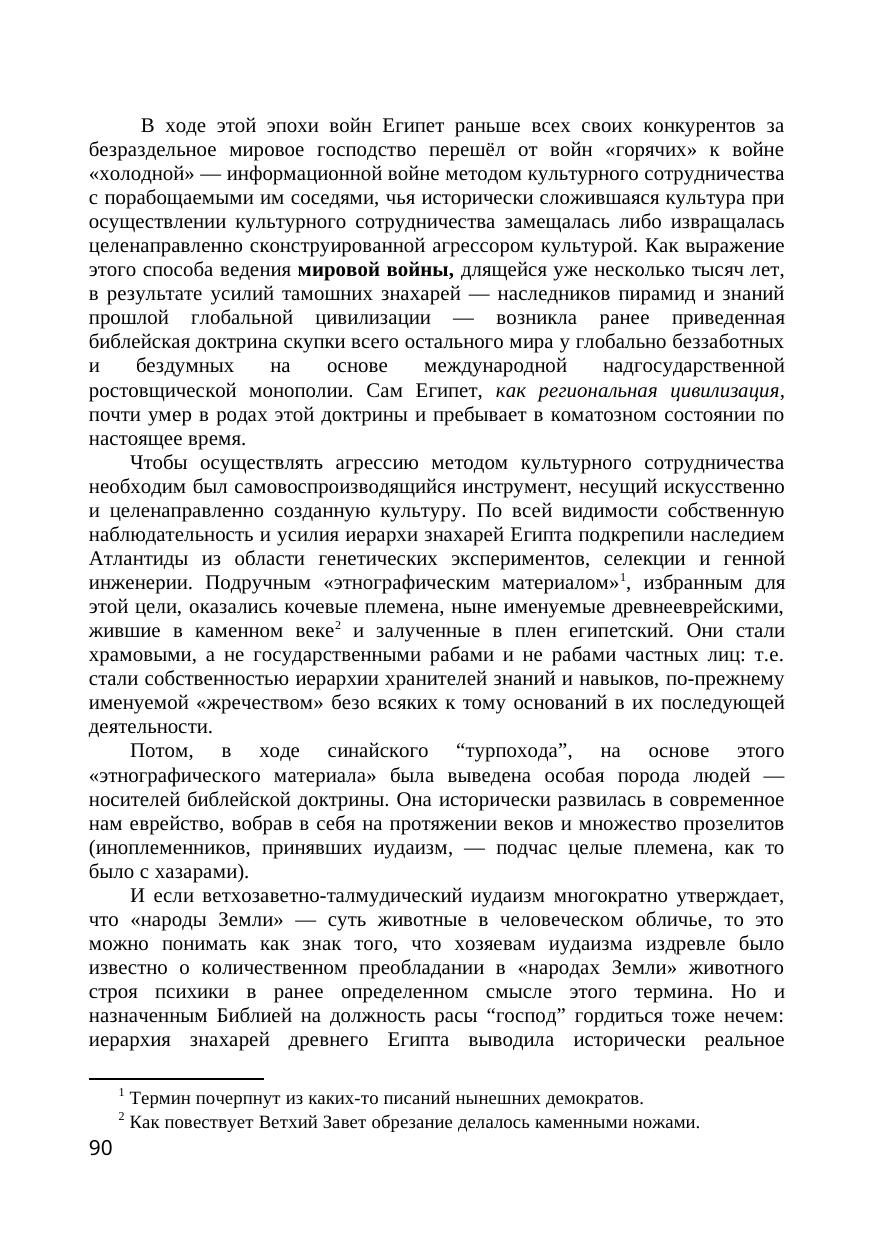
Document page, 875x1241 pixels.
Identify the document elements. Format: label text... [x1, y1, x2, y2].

text В ходе этой эпохи войн Египет раньше всех своих конкурентов за безраздельное мировое господство перешёл от войн «горячих» к войне «холодной» — информационной войне методом культурного сотрудничества с порабощаемыми им соседями, чья исторически сложившаяся культура при осуществлении культурного сотрудничества замещалась либо извращалась целенаправленно сконструированной агрессором культурой. Как выражение этого способа ведения мировой войны, длящейся уже несколько тысяч лет, в результате усилий тамошних знахарей — наследников пирамид и знаний прошлой глобальной цивилизации — возникла ранее приведенная библейская доктрина скупки всего остального мира у глобально беззаботных и бездумных на основе международной надгосударственной ростовщической монополии. Сам Египет, как региональная цивилизация, почти умер в родах этой доктрины и пребывает в коматозном состоянии по настоящее время. [89, 113, 785, 449]
text Потом, в ходе синайского “турпохода”, на основе этого «этнографического материала» была выведена особая порода людей — носителей библейской доктрины. Она исторически развилась в современное нам еврейство, вобрав в себя на протяжении веков и множество прозелитов (иноплеменников, принявших иудаизм, — подчас целые племена, как то было с хазарами). [89, 738, 785, 883]
text Как повествует Ветхий Завет обрезание делалось каменными ножами. [89, 1109, 785, 1133]
text Чтобы осуществлять агрессию методом культурного сотрудничества необходим был самовоспроизводящийся инструмент, несущий искусственно и целенаправленно созданную культуру. По всей видимости собственную наблюдательность и усилия иерархи знахарей Египта подкрепили наследием Атлантиды из области генетических экспериментов, селекции и генной инженерии. Подручным «этнографическим материалом», избранным для этой цели, оказались кочевые племена, ныне именуемые древнееврейскими, жившие в каменном веке и залученные в плен египетский. Они стали храмовыми, а не государственными рабами и не рабами частных лиц: т.е. стали собственностью иерархии хранителей знаний и навыков, по-прежнему именуемой «жречеством» безо всяких к тому оснований в их последующей деятельности. [89, 449, 785, 738]
text И если ветхозаветно-талмудический иудаизм многократно утверждает, что «народы Земли» — суть животные в человеческом обличье, то это можно понимать как знак того, что хозяевам иудаизма издревле было известно о количественном преобладании в «народах Земли» животного строя психики в ранее определенном смысле этого термина. Но и назначенным Библией на должность расы “господ” гордиться тоже нечем: иерархия знахарей древнего Египта выводила исторически реальное [89, 883, 785, 1051]
text Термин почерпнут из каких-то писаний нынешних демократов. [89, 1085, 785, 1109]
